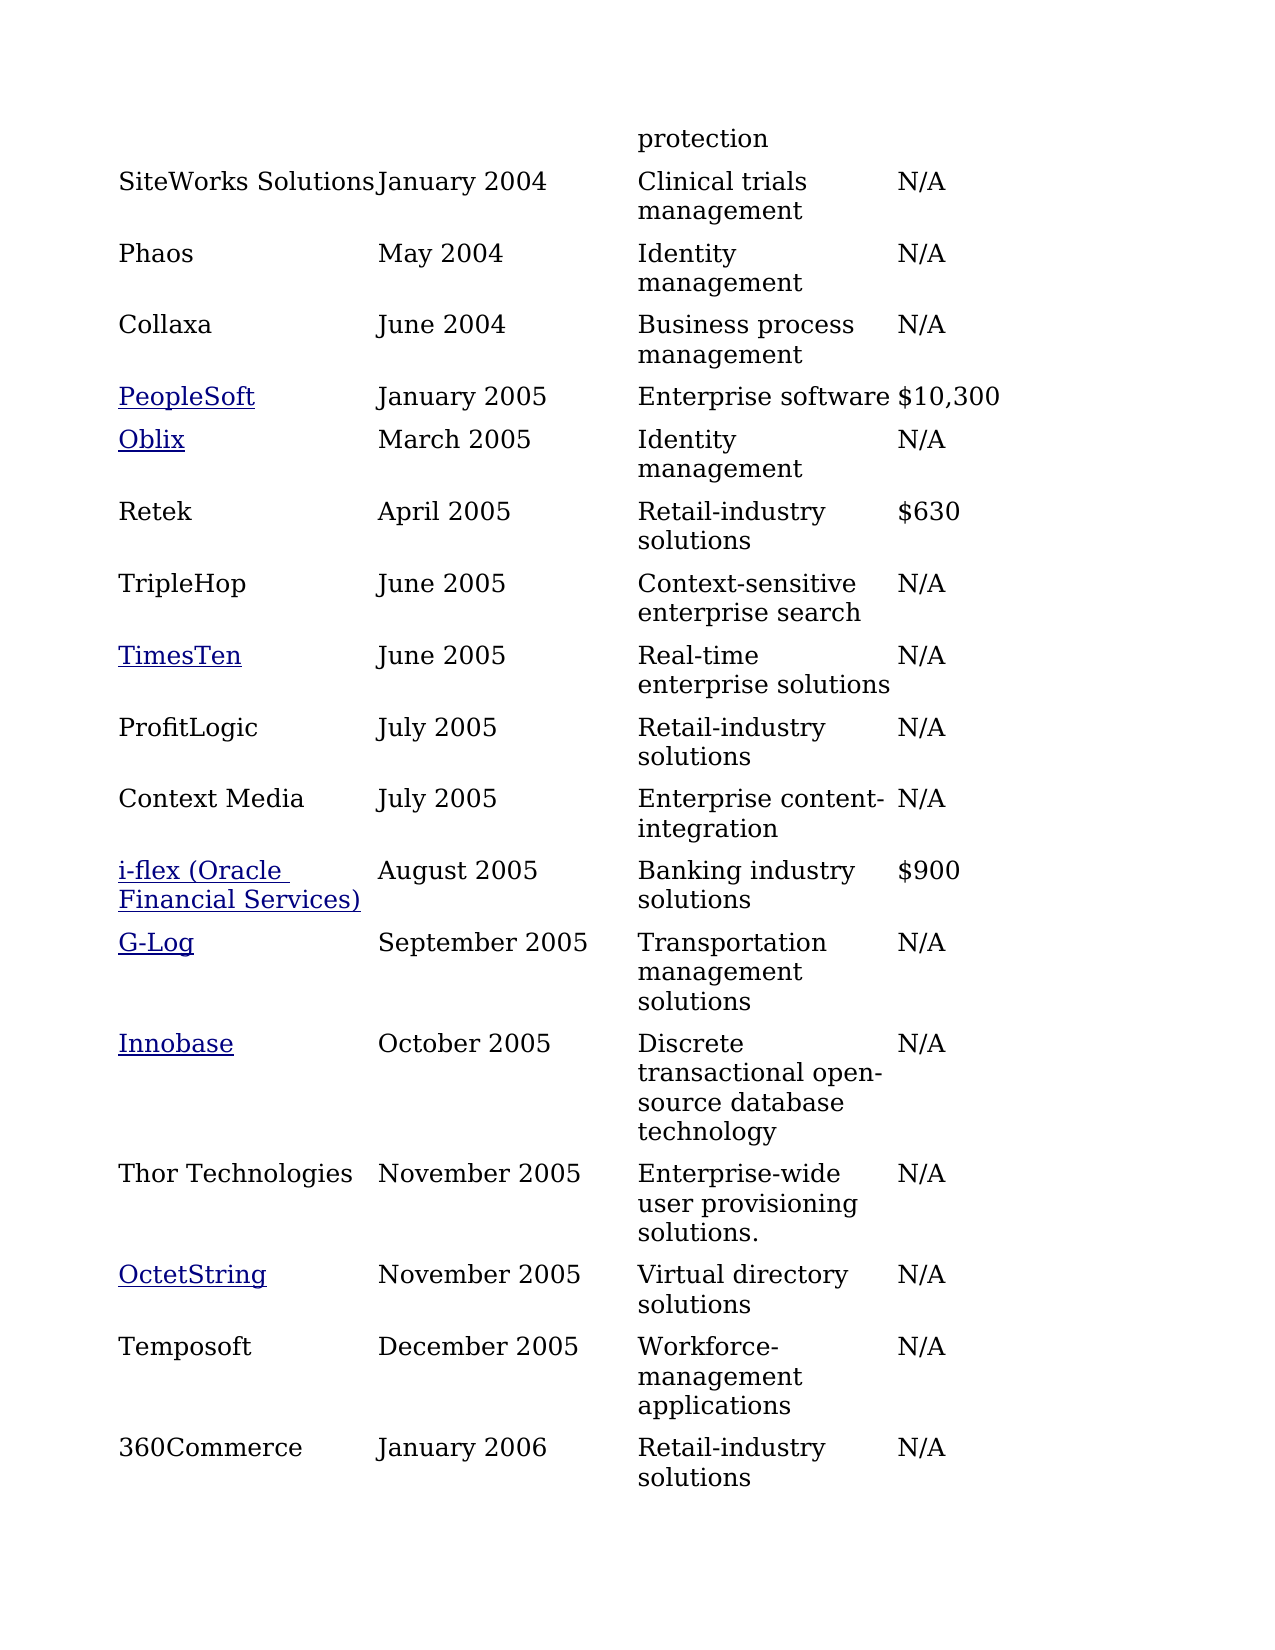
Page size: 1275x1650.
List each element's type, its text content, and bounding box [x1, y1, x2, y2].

table_cell July 2005 [378, 779, 637, 850]
table_cell July 2005 [378, 707, 637, 778]
table_cell Virtual directory solutions [638, 1255, 897, 1326]
table_cell Transportation management solutions [638, 922, 897, 1023]
table_cell May 2004 [378, 233, 637, 304]
table_cell N/A [897, 707, 1157, 778]
table_cell Business process management [638, 305, 897, 376]
table_cell OctetString [118, 1255, 378, 1326]
table_cell G-Log [118, 922, 378, 1023]
table_cell N/A [897, 1023, 1157, 1153]
table_cell Clinical trials management [638, 161, 897, 233]
table_cell TripleHop [118, 563, 378, 635]
table_cell SiteWorks Solutions [118, 161, 378, 233]
table_cell Retail-industry solutions [638, 707, 897, 778]
table_cell protection [638, 118, 897, 161]
table_cell June 2004 [378, 305, 637, 376]
table_cell Collaxa [118, 305, 378, 376]
table_cell March 2005 [378, 419, 637, 491]
table_cell Discrete transactional open-source database technology [638, 1023, 897, 1153]
table_cell Innobase [118, 1023, 378, 1153]
table_cell 360Commerce [118, 1428, 378, 1499]
table_cell [378, 118, 637, 161]
table_cell Enterprise content-integration [638, 779, 897, 850]
table_cell Enterprise software [638, 376, 897, 419]
table_cell Thor Technologies [118, 1154, 378, 1254]
table_cell $10,300 [897, 376, 1157, 419]
table_cell N/A [897, 635, 1157, 707]
table_cell N/A [897, 419, 1157, 491]
table_cell October 2005 [378, 1023, 637, 1153]
table_cell January 2006 [378, 1428, 637, 1499]
table_cell January 2005 [378, 376, 637, 419]
table_cell Retail-industry solutions [638, 1428, 897, 1499]
table_cell Oblix [118, 419, 378, 491]
table_cell N/A [897, 305, 1157, 376]
table_cell N/A [897, 161, 1157, 233]
table_cell Banking industry solutions [638, 850, 897, 922]
table_cell N/A [897, 1154, 1157, 1254]
table_cell i-flex (Oracle Financial Services) [118, 850, 378, 922]
table_cell [897, 118, 1157, 161]
table_cell Context Media [118, 779, 378, 850]
table_cell November 2005 [378, 1255, 637, 1326]
table_cell N/A [897, 1428, 1157, 1499]
table_cell ProfitLogic [118, 707, 378, 778]
table_cell June 2005 [378, 563, 637, 635]
table_cell Retail-industry solutions [638, 491, 897, 563]
table_cell Real-time enterprise solutions [638, 635, 897, 707]
table_cell [118, 118, 378, 161]
table_cell Retek [118, 491, 378, 563]
table_cell $900 [897, 850, 1157, 922]
table_cell TimesTen [118, 635, 378, 707]
table_cell Enterprise-wide user provisioning solutions. [638, 1154, 897, 1254]
table_cell April 2005 [378, 491, 637, 563]
table_cell N/A [897, 1255, 1157, 1326]
table_cell September 2005 [378, 922, 637, 1023]
table_cell Phaos [118, 233, 378, 304]
table_cell Identity management [638, 419, 897, 491]
table_cell Workforce-management applications [638, 1326, 897, 1427]
table_cell N/A [897, 922, 1157, 1023]
table_cell August 2005 [378, 850, 637, 922]
table_cell Context-sensitive enterprise search [638, 563, 897, 635]
table_cell N/A [897, 233, 1157, 304]
table_cell $630 [897, 491, 1157, 563]
table_cell November 2005 [378, 1154, 637, 1254]
table_cell Temposoft [118, 1326, 378, 1427]
table_cell N/A [897, 1326, 1157, 1427]
table_cell December 2005 [378, 1326, 637, 1427]
table_cell January 2004 [378, 161, 637, 233]
table_cell June 2005 [378, 635, 637, 707]
table_cell PeopleSoft [118, 376, 378, 419]
table_cell N/A [897, 779, 1157, 850]
table_cell N/A [897, 563, 1157, 635]
table_cell Identity management [638, 233, 897, 304]
